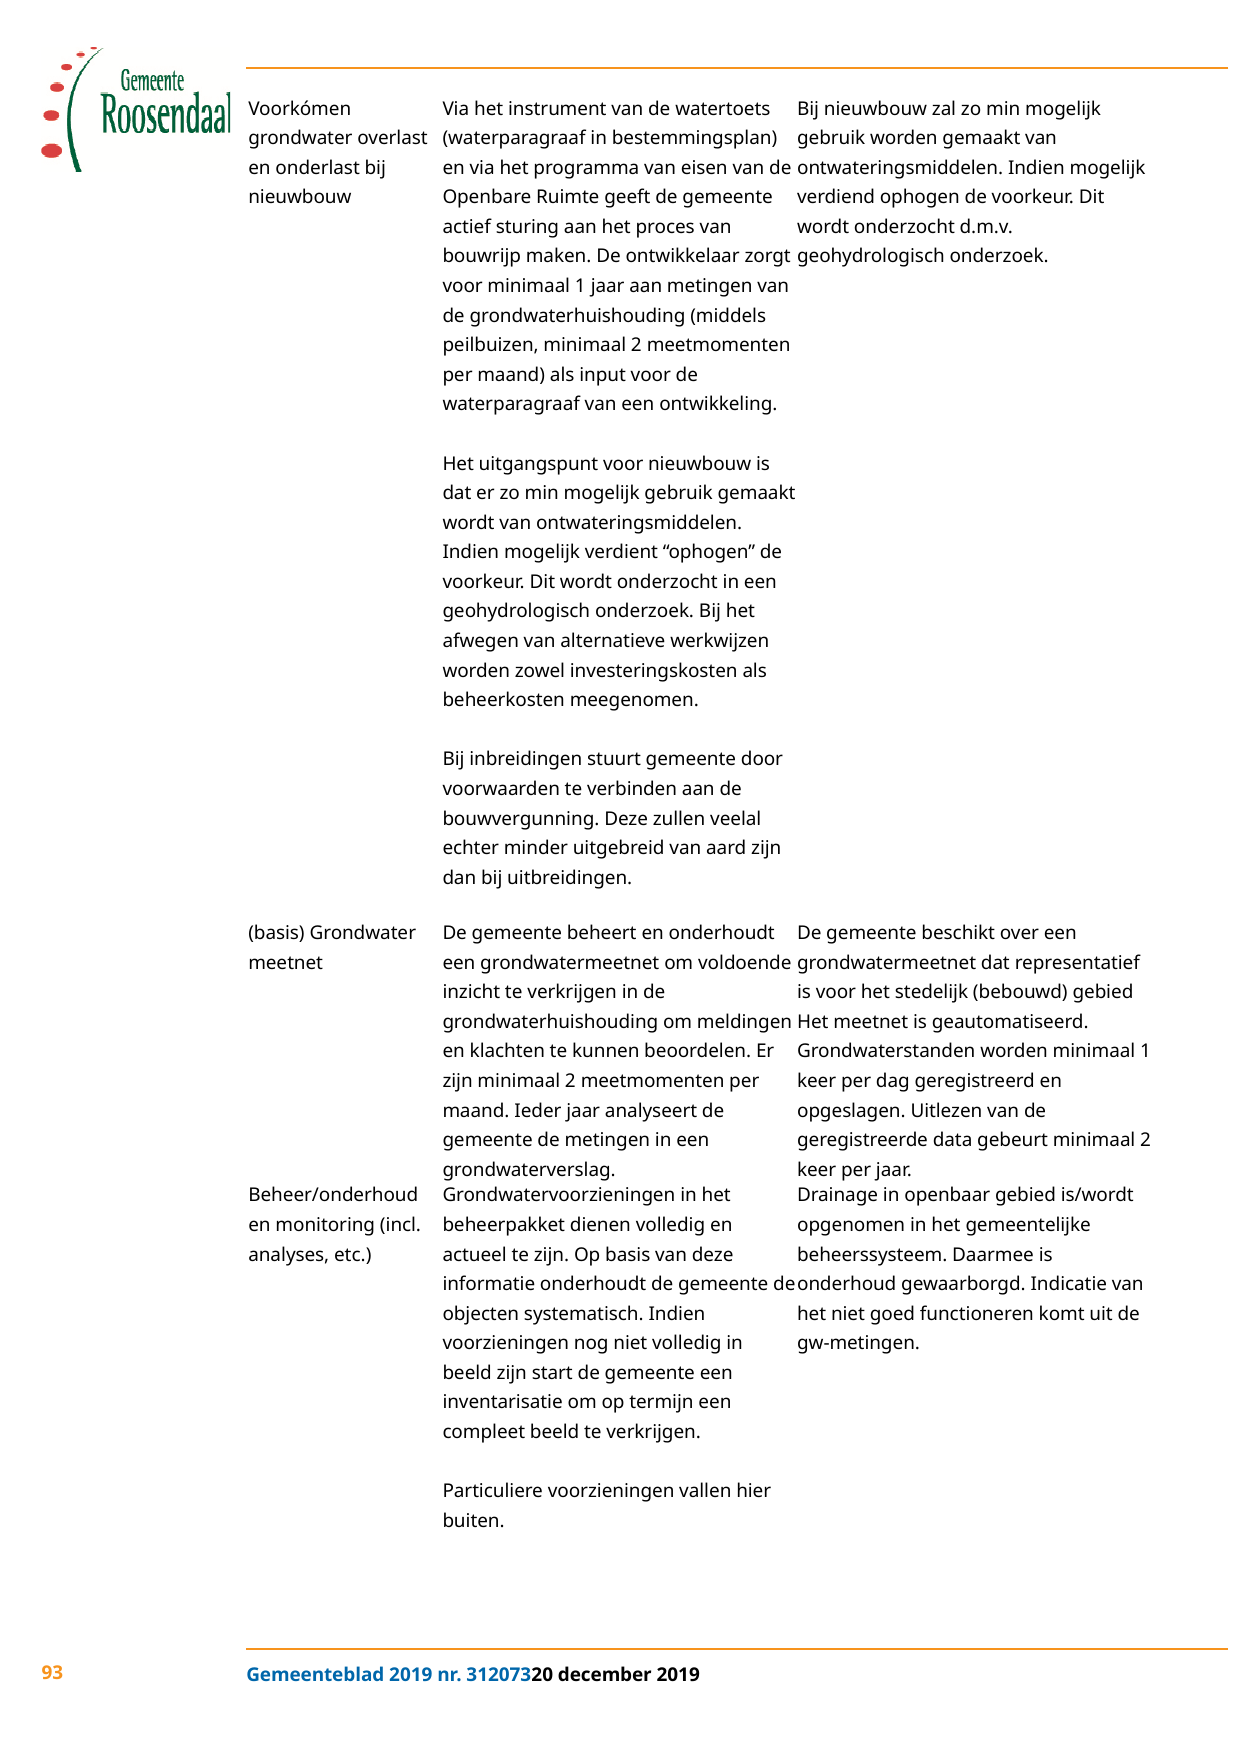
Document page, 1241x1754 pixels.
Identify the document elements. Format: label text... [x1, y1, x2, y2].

table_cell De gemeente beschikt over een grondwatermeetnet dat representatief is voor het stedelijk (bebouwd) gebied Het meetnet is geautomatiseerd. Grondwaterstanden worden minimaal 1 keer per dag geregistreerd en opgeslagen. Uitlezen van de geregistreerde data gebeurt minimaal 2 keer per jaar. [797, 919, 1152, 1182]
table_cell Beheer/onderhoud en monitoring (incl. analyses, etc.) [248, 1182, 442, 1592]
table_cell De gemeente beheert en onderhoudt een grondwatermeetnet om voldoende inzicht te verkrijgen in de grondwaterhuishouding om meldingen en klachten te kunnen beoordelen. Er zijn minimaal 2 meetmomenten per maand. Ieder jaar analyseert de gemeente de metingen in een grondwaterverslag. [442, 919, 797, 1182]
table_cell Via het instrument van de watertoets (waterparagraaf in bestemmingsplan) en via het programma van eisen van de Openbare Ruimte geeft de gemeente actief sturing aan het proces van bouwrijp maken. De ontwikkelaar zorgt voor minimaal 1 jaar aan metingen van de grondwaterhuishouding (middels peilbuizen, minimaal 2 meetmomenten per maand) als input voor de waterparagraaf van een ontwikkeling. Het uitgangspunt voor nieuwbouw is dat er zo min mogelijk gebruik gemaakt wordt van ontwateringsmiddelen. Indien mogelijk verdient “ophogen” de voorkeur. Dit wordt onderzocht in een geohydrologisch onderzoek. Bij het afwegen van alternatieve werkwijzen worden zowel investeringskosten als beheerkosten meegenomen. Bij inbreidingen stuurt gemeente door voorwaarden te verbinden aan de bouwvergunning. Deze zullen veelal echter minder uitgebreid van aard zijn dan bij uitbreidingen. [442, 95, 797, 919]
table_cell Voorkómen grondwater overlast en onderlast bij nieuwbouw [248, 95, 442, 919]
table_cell Bij nieuwbouw zal zo min mogelijk gebruik worden gemaakt van ontwateringsmiddelen. Indien mogelijk verdiend ophogen de voorkeur. Dit wordt onderzocht d.m.v. geohydrologisch onderzoek. [797, 95, 1152, 919]
table_cell Drainage in openbaar gebied is/wordt opgenomen in het gemeentelijke beheerssysteem. Daarmee is onderhoud gewaarborgd. Indicatie van het niet goed functioneren komt uit de gw-metingen. [797, 1182, 1152, 1592]
table_cell Grondwatervoorzieningen in het beheerpakket dienen volledig en actueel te zijn. Op basis van deze informatie onderhoudt de gemeente de objecten systematisch. Indien voorzieningen nog niet volledig in beeld zijn start de gemeente een inventarisatie om op termijn een compleet beeld te verkrijgen. Particuliere voorzieningen vallen hier buiten. [442, 1182, 797, 1592]
table_cell (basis) Grondwater meetnet [248, 919, 442, 1182]
picture [41, 47, 231, 172]
